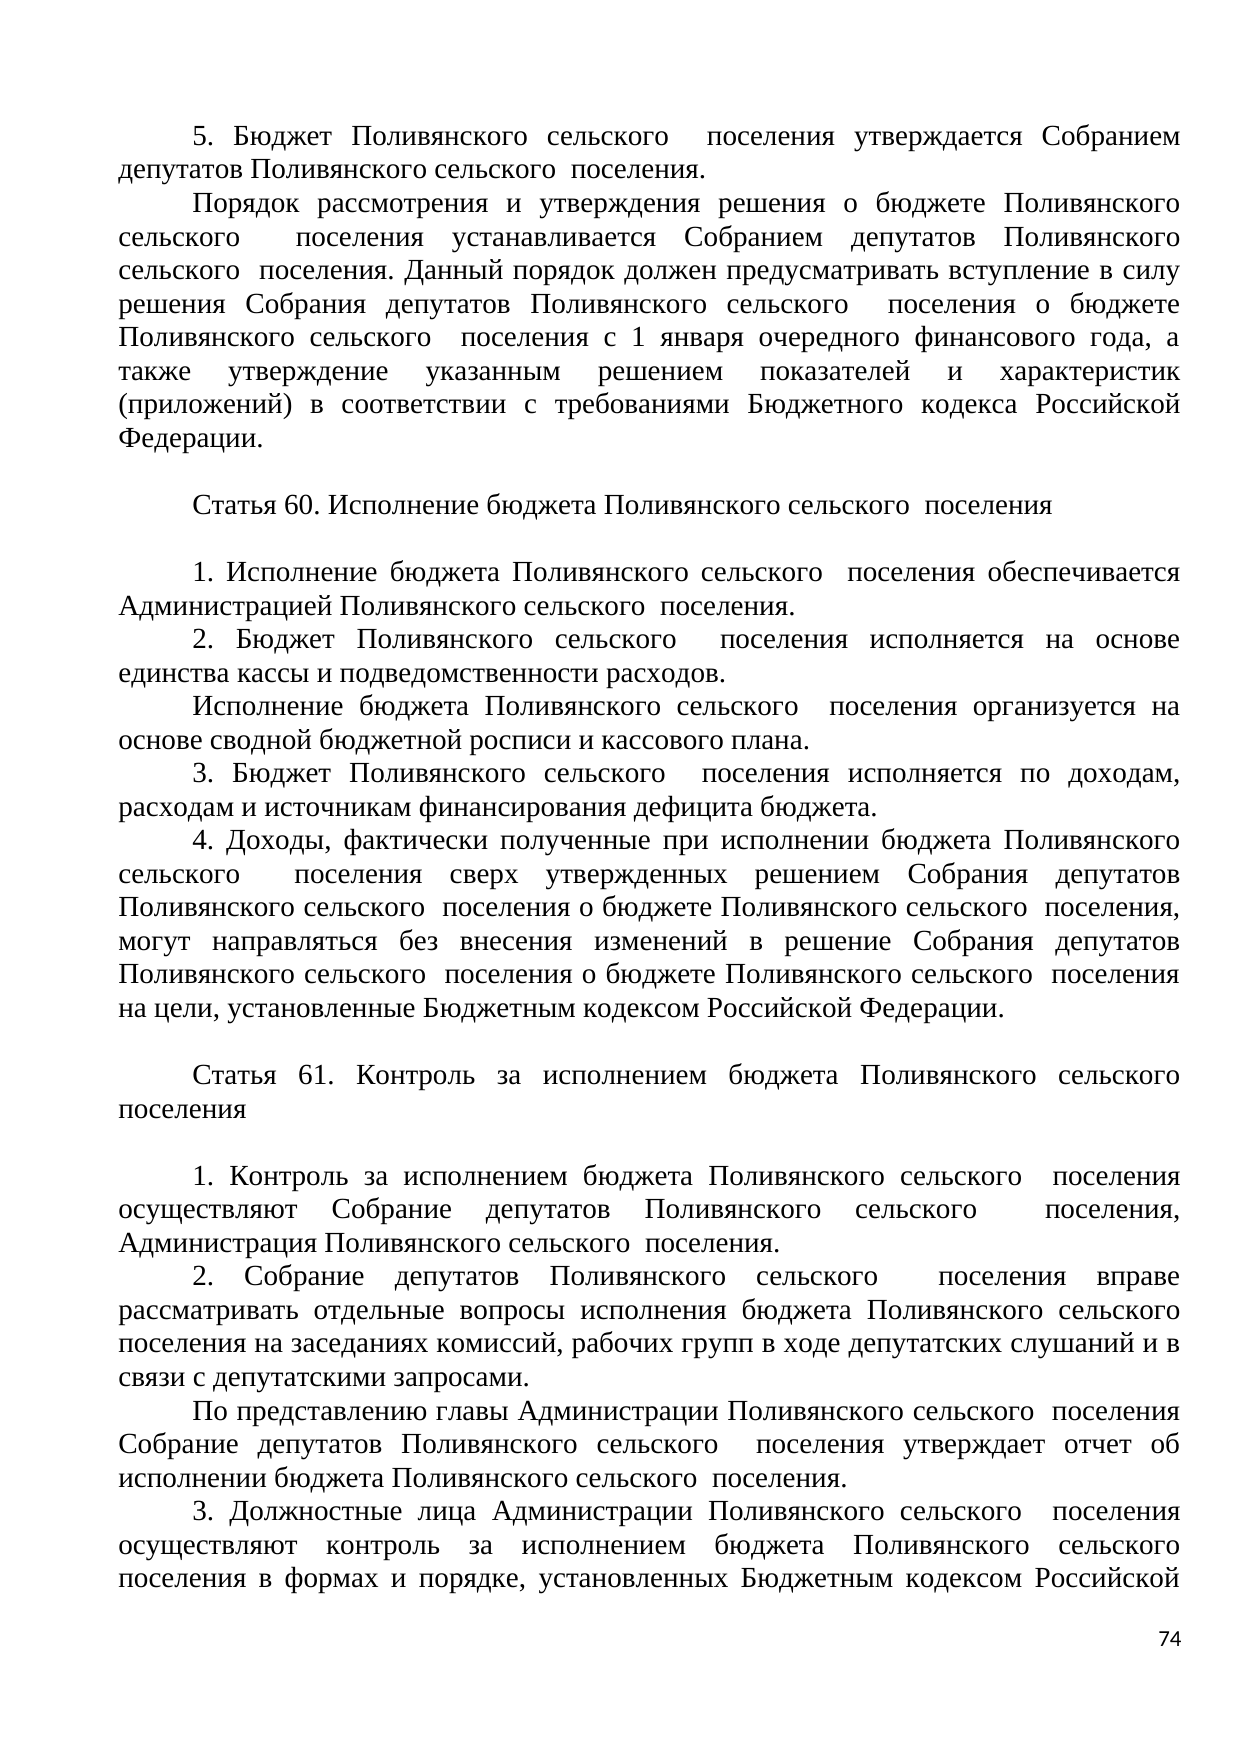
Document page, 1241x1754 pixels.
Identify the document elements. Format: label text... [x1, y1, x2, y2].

text По представлению главы Администрации Поливянского сельского поселения Собрание депутатов Поливянского сельского поселения утверждает отчет об исполнении бюджета Поливянского сельского поселения. [118, 1393, 1181, 1493]
text 3. Должностные лица Администрации Поливянского сельского поселения осуществляют контроль за исполнением бюджета Поливянского сельского поселения в формах и порядке, установленных Бюджетным кодексом Российской [118, 1493, 1181, 1594]
text 1. Контроль за исполнением бюджета Поливянского сельского поселения осуществляют Собрание депутатов Поливянского сельского поселения, Администрация Поливянского сельского поселения. [118, 1158, 1181, 1258]
text 2. Бюджет Поливянского сельского поселения исполняется на основе единства кассы и подведомственности расходов. [118, 621, 1181, 688]
text 5. Бюджет Поливянского сельского поселения утверждается Собранием депутатов Поливянского сельского поселения. [118, 118, 1181, 185]
text Порядок рассмотрения и утверждения решения о бюджете Поливянского сельского поселения устанавливается Собранием депутатов Поливянского сельского поселения. Данный порядок должен предусматривать вступление в силу решения Собрания депутатов Поливянского сельского поселения о бюджете Поливянского сельского поселения с 1 января очередного финансового года, а также утверждение указанным решением показателей и характеристик (приложений) в соответствии с требованиями Бюджетного кодекса Российской Федерации. [118, 185, 1181, 453]
text Статья 60. Исполнение бюджета Поливянского сельского поселения [118, 487, 1181, 521]
text 3. Бюджет Поливянского сельского поселения исполняется по доходам, расходам и источникам финансирования дефицита бюджета. [118, 755, 1181, 822]
text Статья 61. Контроль за исполнением бюджета Поливянского сельского поселения [118, 1057, 1181, 1124]
text Исполнение бюджета Поливянского сельского поселения организуется на основе сводной бюджетной росписи и кассового плана. [118, 688, 1181, 755]
text 1. Исполнение бюджета Поливянского сельского поселения обеспечивается Администрацией Поливянского сельского поселения. [118, 554, 1181, 621]
text 4. Доходы, фактически полученные при исполнении бюджета Поливянского сельского поселения сверх утвержденных решением Собрания депутатов Поливянского сельского поселения о бюджете Поливянского сельского поселения, могут направляться без внесения изменений в решение Собрания депутатов Поливянского сельского поселения о бюджете Поливянского сельского поселения на цели, установленные Бюджетным кодексом Российской Федерации. [118, 822, 1181, 1024]
text 2. Собрание депутатов Поливянского сельского поселения вправе рассматривать отдельные вопросы исполнения бюджета Поливянского сельского поселения на заседаниях комиссий, рабочих групп в ходе депутатских слушаний и в связи с депутатскими запросами. [118, 1258, 1181, 1393]
